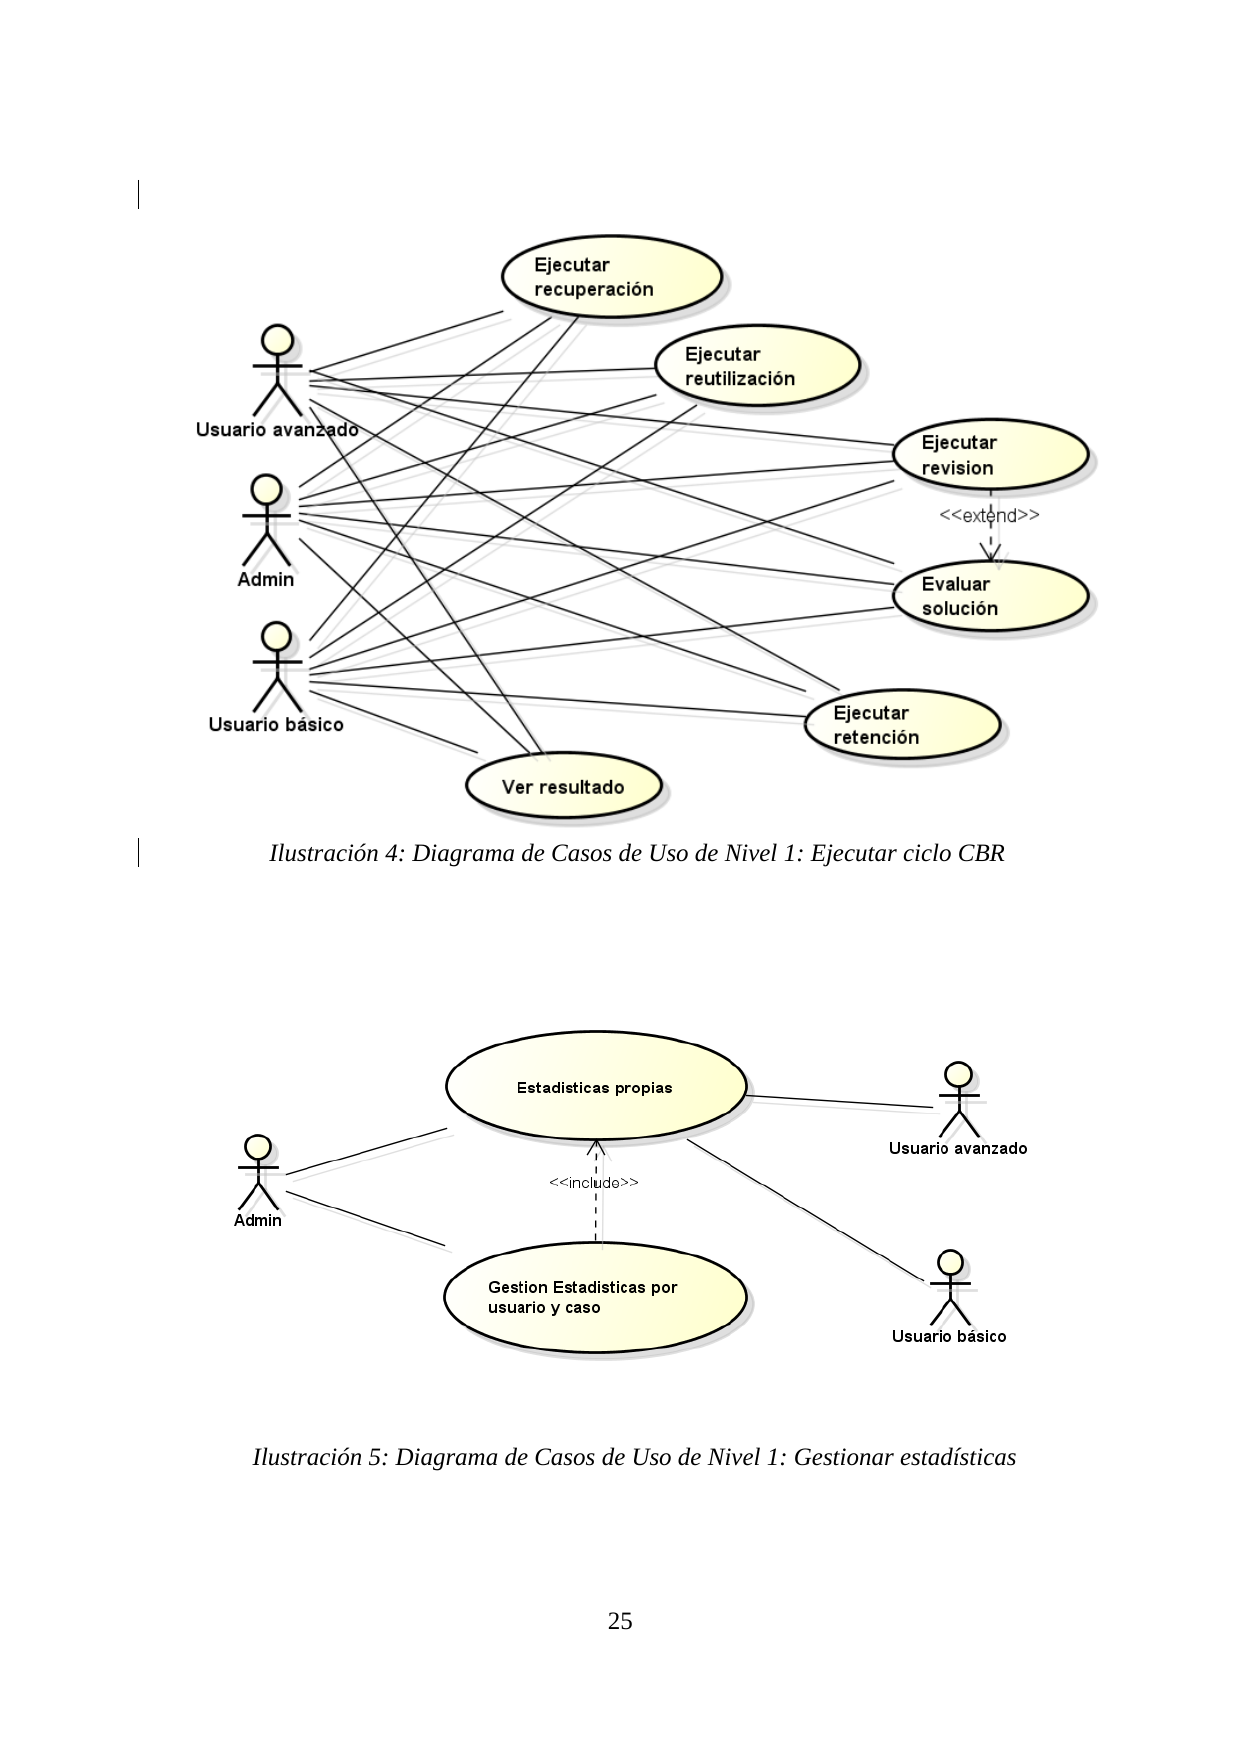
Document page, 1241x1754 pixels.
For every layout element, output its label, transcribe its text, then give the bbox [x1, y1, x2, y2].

text Ilustración 4: Diagrama de Casos de Uso de Nivel 1: Ejecutar ciclo CBR [152, 838, 1124, 867]
text Ilustración 5: Diagrama de Casos de Uso de Nivel 1: Gestionar estadísticas [161, 933, 1111, 1471]
picture [189, 225, 1110, 838]
picture [202, 949, 1048, 1443]
